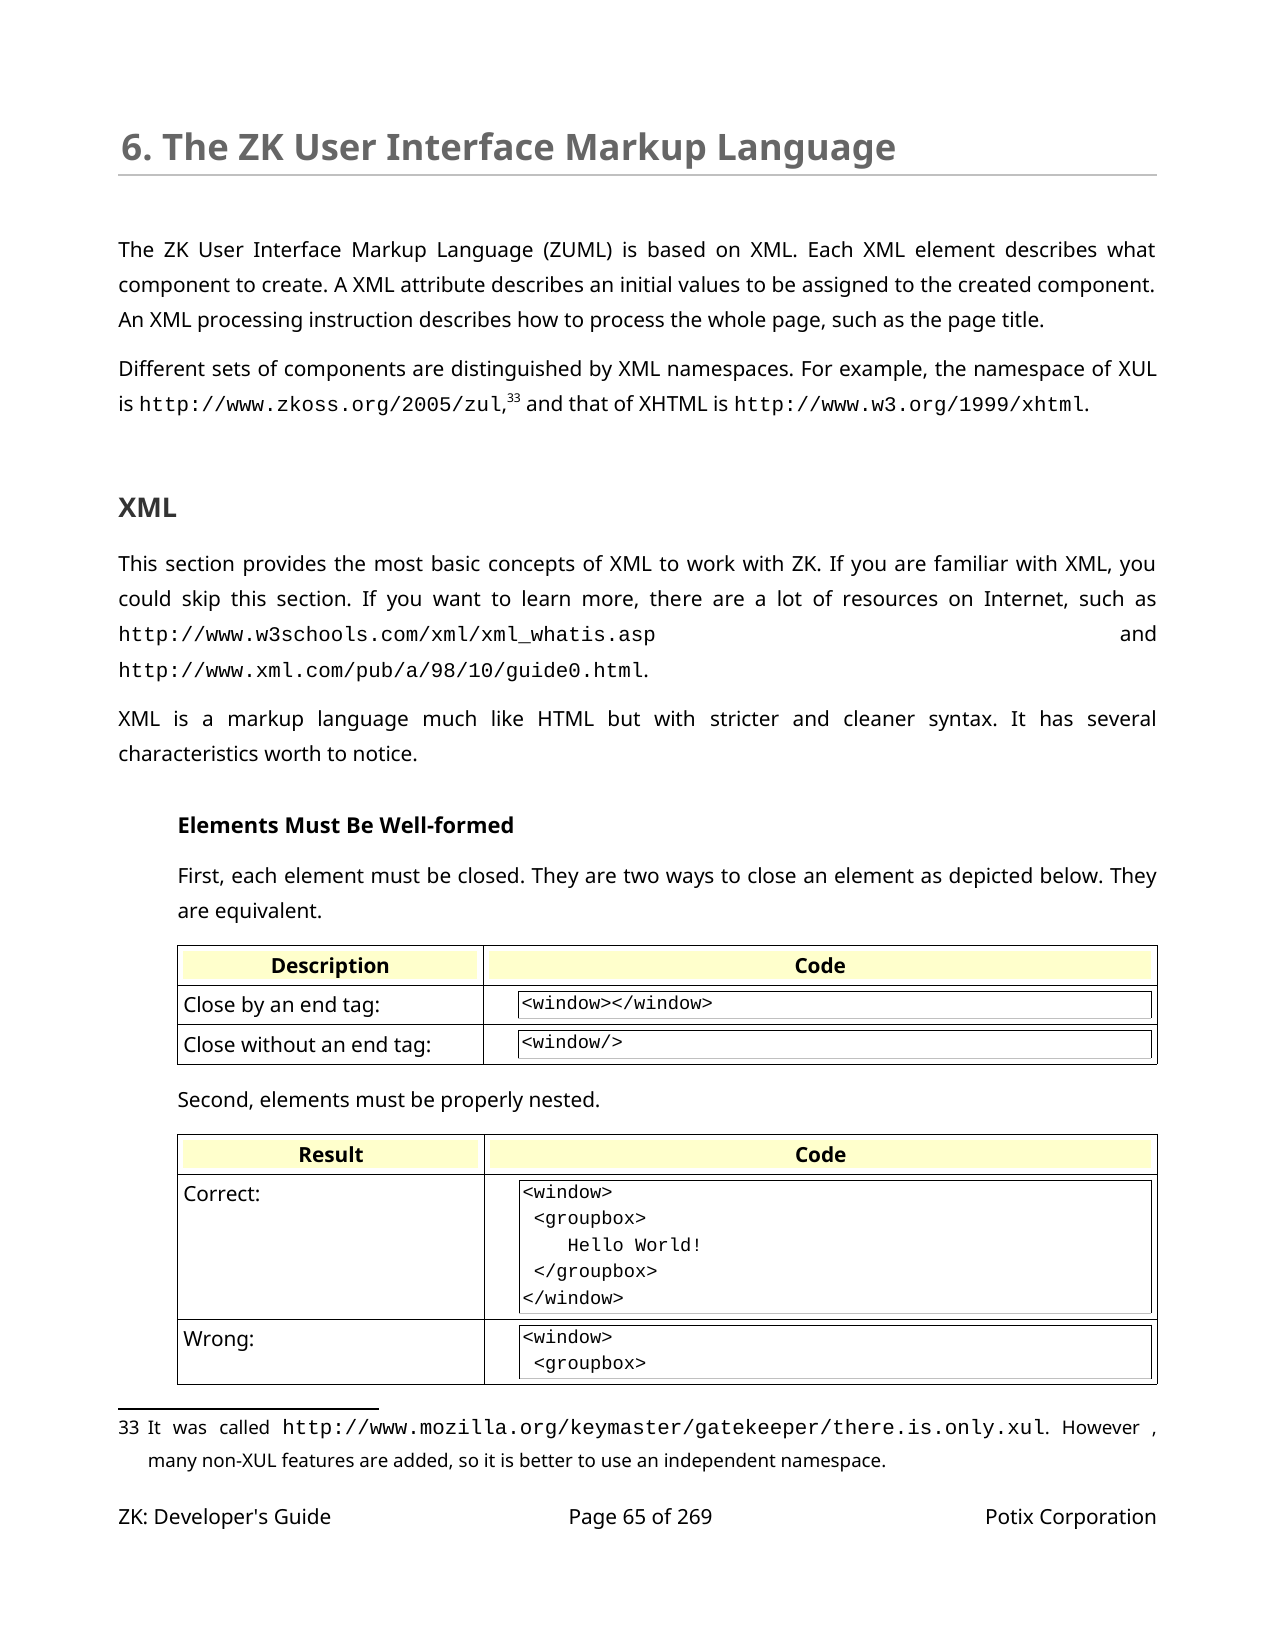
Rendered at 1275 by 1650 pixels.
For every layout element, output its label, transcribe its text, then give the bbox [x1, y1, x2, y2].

table_cell Correct: [178, 1175, 484, 1319]
table_cell Wrong: [178, 1320, 484, 1384]
table_header Code [485, 1135, 1157, 1174]
text Second, elements must be properly nested. [177, 1085, 1157, 1113]
table_cell <window/> [484, 1025, 1157, 1064]
text The ZK User Interface Markup Language (ZUML) is based on XML. Each XML element describes what component to create. A XML attribute describes an initial values to be assigned to the created component. An XML processing instruction describes how to process the whole page, such as the page title. [118, 235, 1157, 333]
table_header Description [178, 946, 483, 985]
text This section provides the most basic concepts of XML to work with ZK. If you are familiar with XML, you could skip this section. If you want to learn more, there are a lot of resources on Internet, such as http://www.w3schools.com/xml/xml_whatis.asp and http://www.xml.com/pub/a/98/10/guide0.html. [118, 549, 1157, 684]
table_cell <window></window> [484, 986, 1157, 1024]
subtitle Elements Must Be Well-formed [177, 810, 1157, 840]
table_cell <window> <groupbox> [485, 1320, 1157, 1384]
text XML is a markup language much like HTML but with stricter and cleaner syntax. It has several characteristics worth to notice. [118, 704, 1157, 768]
table_cell Close by an end tag: [178, 986, 483, 1024]
subtitle 6. The ZK User Interface Markup Language [118, 118, 1157, 174]
table_cell Close without an end tag: [178, 1025, 483, 1064]
table_header Result [178, 1135, 484, 1174]
subtitle XML [118, 489, 1157, 526]
table_header Code [484, 946, 1157, 985]
text Different sets of components are distinguished by XML namespaces. For example, the namespace of XUL is http://www.zkoss.org/2005/zul, and that of XHTML is http://www.w3.org/1999/xhtml. [118, 354, 1157, 418]
text First, each element must be closed. They are two ways to close an element as depicted below. They are equivalent. [177, 861, 1157, 924]
table_cell <window> <groupbox> Hello World! </groupbox> </window> [485, 1175, 1157, 1319]
text It was called http://www.mozilla.org/keymaster/gatekeeper/there.is.only.xul. However , many non-XUL features are added, so it is better to use an independent namespace. [118, 1415, 1157, 1473]
